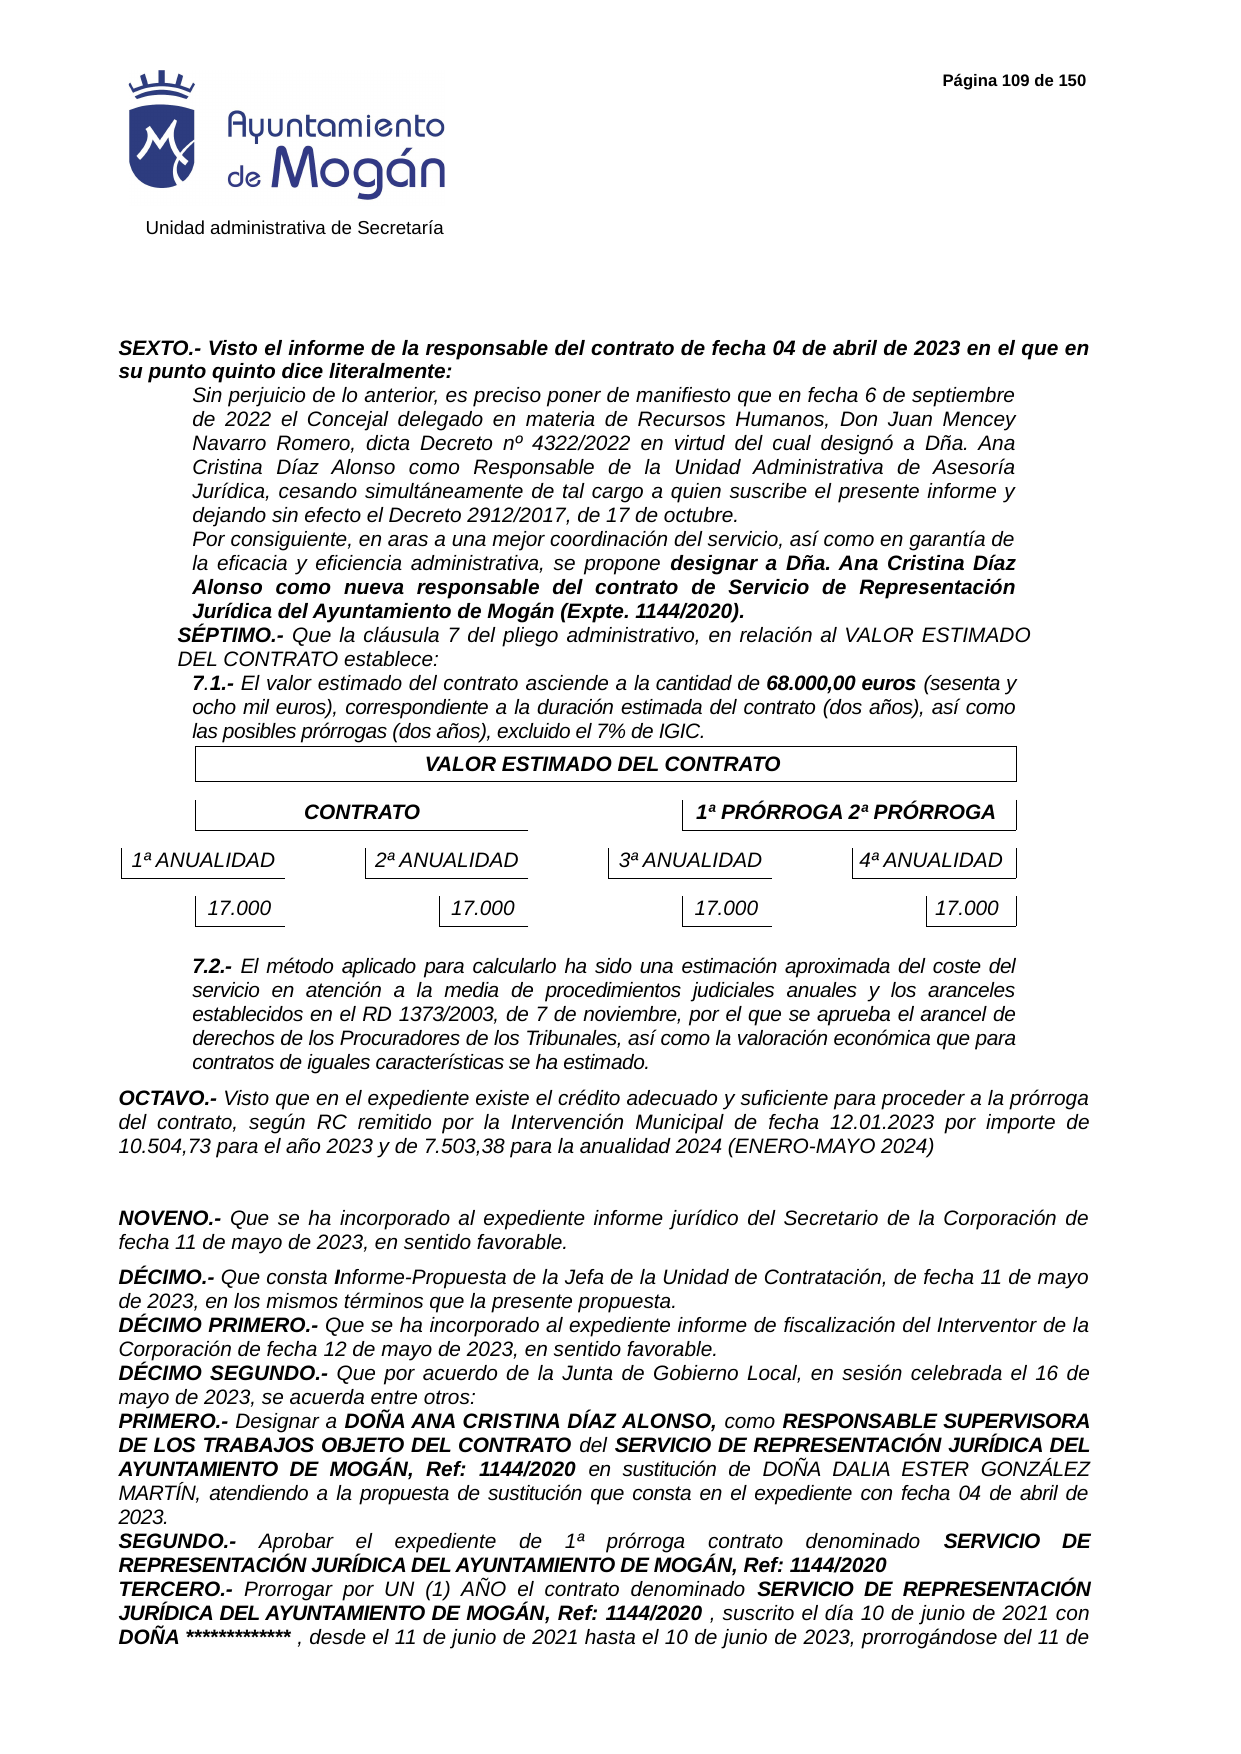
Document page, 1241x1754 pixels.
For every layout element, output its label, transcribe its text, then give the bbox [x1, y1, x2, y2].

text NOVENO.- Que se ha incorporado al expediente informe jurídico del Secretario de la Corporación de fecha 11 de mayo de 2023, en sentido favorable. [118, 1206, 1092, 1253]
table_cell 17.000 [849, 893, 1092, 942]
text DÉCIMO.- Que consta Informe-Propuesta de la Jefa de la Unidad de Contratación, de fecha 11 de mayo de 2023, en los mismos términos que la presente propuesta. [118, 1265, 1092, 1313]
table_cell 2ª ANUALIDAD [362, 845, 605, 893]
text PRIMERO.- Designar a DOÑA ANA CRISTINA DÍAZ ALONSO, como RESPONSABLE SUPERVISORA DE LOS TRABAJOS OBJETO DEL CONTRATO del SERVICIO DE REPRESENTACIÓN JURÍDICA DEL AYUNTAMIENTO DE MOGÁN, Ref: 1144/2020 en sustitución de DOÑA DALIA ESTER GONZÁLEZ MARTÍN, atendiendo a la propuesta de sustitución que consta en el expediente con fecha 04 de abril de 2023. [118, 1409, 1092, 1529]
text SEXTO.- Visto el informe de la responsable del contrato de fecha 04 de abril de 2023 en el que en su punto quinto dice literalmente: [118, 335, 1092, 383]
text DÉCIMO SEGUNDO.- Que por acuerdo de la Junta de Gobierno Local, en sesión celebrada el 16 de mayo de 2023, se acuerda entre otros: [118, 1361, 1092, 1409]
text Por consiguiente, en aras a una mejor coordinación del servicio, así como en garantía de la eficacia y eficiencia administrativa, se propone designar a Dña. Ana Cristina Díaz Alonso como nueva responsable del contrato de Servicio de Representación Jurídica del Ayuntamiento de Mogán (Expte. 1144/2020). [192, 527, 1019, 623]
table_cell CONTRATO [118, 797, 605, 845]
table_cell 1ª PRÓRROGA 2ª PRÓRROGA [605, 797, 1092, 845]
table_cell 17.000 [605, 893, 849, 942]
table_cell 17.000 [362, 893, 605, 942]
text SÉPTIMO.- Que la cláusula 7 del pliego administrativo, en relación al VALOR ESTIMADO DEL CONTRATO establece: [177, 623, 1033, 671]
text 7.2.- El método aplicado para calcularlo ha sido una estimación aproximada del coste del servicio en atención a la media de procedimientos judiciales anuales y los aranceles establecidos en el RD 1373/2003, de 7 de noviembre, por el que se aprueba el arancel de derechos de los Procuradores de los Tribunales, así como la valoración económica que para contratos de iguales características se ha estimado. [192, 954, 1019, 1074]
table_cell 1ª ANUALIDAD [118, 845, 362, 893]
text 7.1.- El valor estimado del contrato asciende a la cantidad de 68.000,00 euros (sesenta y ocho mil euros), correspondiente a la duración estimada del contrato (dos años), así como las posibles prórrogas (dos años), excluido el 7% de IGIC. [192, 671, 1019, 743]
text TERCERO.- Prorrogar por UN (1) AÑO el contrato denominado SERVICIO DE REPRESENTACIÓN JURÍDICA DEL AYUNTAMIENTO DE MOGÁN, Ref: 1144/2020 , suscrito el día 10 de junio de 2021 con DOÑA ************* , desde el 11 de junio de 2021 hasta el 10 de junio de 2023, prorrogándose del 11 de [118, 1577, 1092, 1648]
table_cell 3ª ANUALIDAD [605, 845, 849, 893]
text OCTAVO.- Visto que en el expediente existe el crédito adecuado y suficiente para proceder a la prórroga del contrato, según RC remitido por la Intervención Municipal de fecha 12.01.2023 por importe de 10.504,73 para el año 2023 y de 7.503,38 para la anualidad 2024 (ENERO-MAYO 2024) [118, 1086, 1092, 1158]
table_cell 4ª ANUALIDAD [849, 845, 1092, 893]
picture [128, 70, 445, 206]
table_cell 17.000 [118, 893, 362, 942]
text Sin perjuicio de lo anterior, es preciso poner de manifiesto que en fecha 6 de septiembre de 2022 el Concejal delegado en materia de Recursos Humanos, Don Juan Mencey Navarro Romero, dicta Decreto nº 4322/2022 en virtud del cual designó a Dña. Ana Cristina Díaz Alonso como Responsable de la Unidad Administrativa de Asesoría Jurídica, cesando simultáneamente de tal cargo a quien suscribe el presente informe y dejando sin efecto el Decreto 2912/2017, de 17 de octubre. [192, 383, 1019, 527]
table_header VALOR ESTIMADO DEL CONTRATO [118, 743, 1092, 797]
text SEGUNDO.- Aprobar el expediente de 1ª prórroga contrato denominado SERVICIO DE REPRESENTACIÓN JURÍDICA DEL AYUNTAMIENTO DE MOGÁN, Ref: 1144/2020 [118, 1529, 1092, 1577]
text DÉCIMO PRIMERO.- Que se ha incorporado al expediente informe de fiscalización del Interventor de la Corporación de fecha 12 de mayo de 2023, en sentido favorable. [118, 1313, 1092, 1361]
